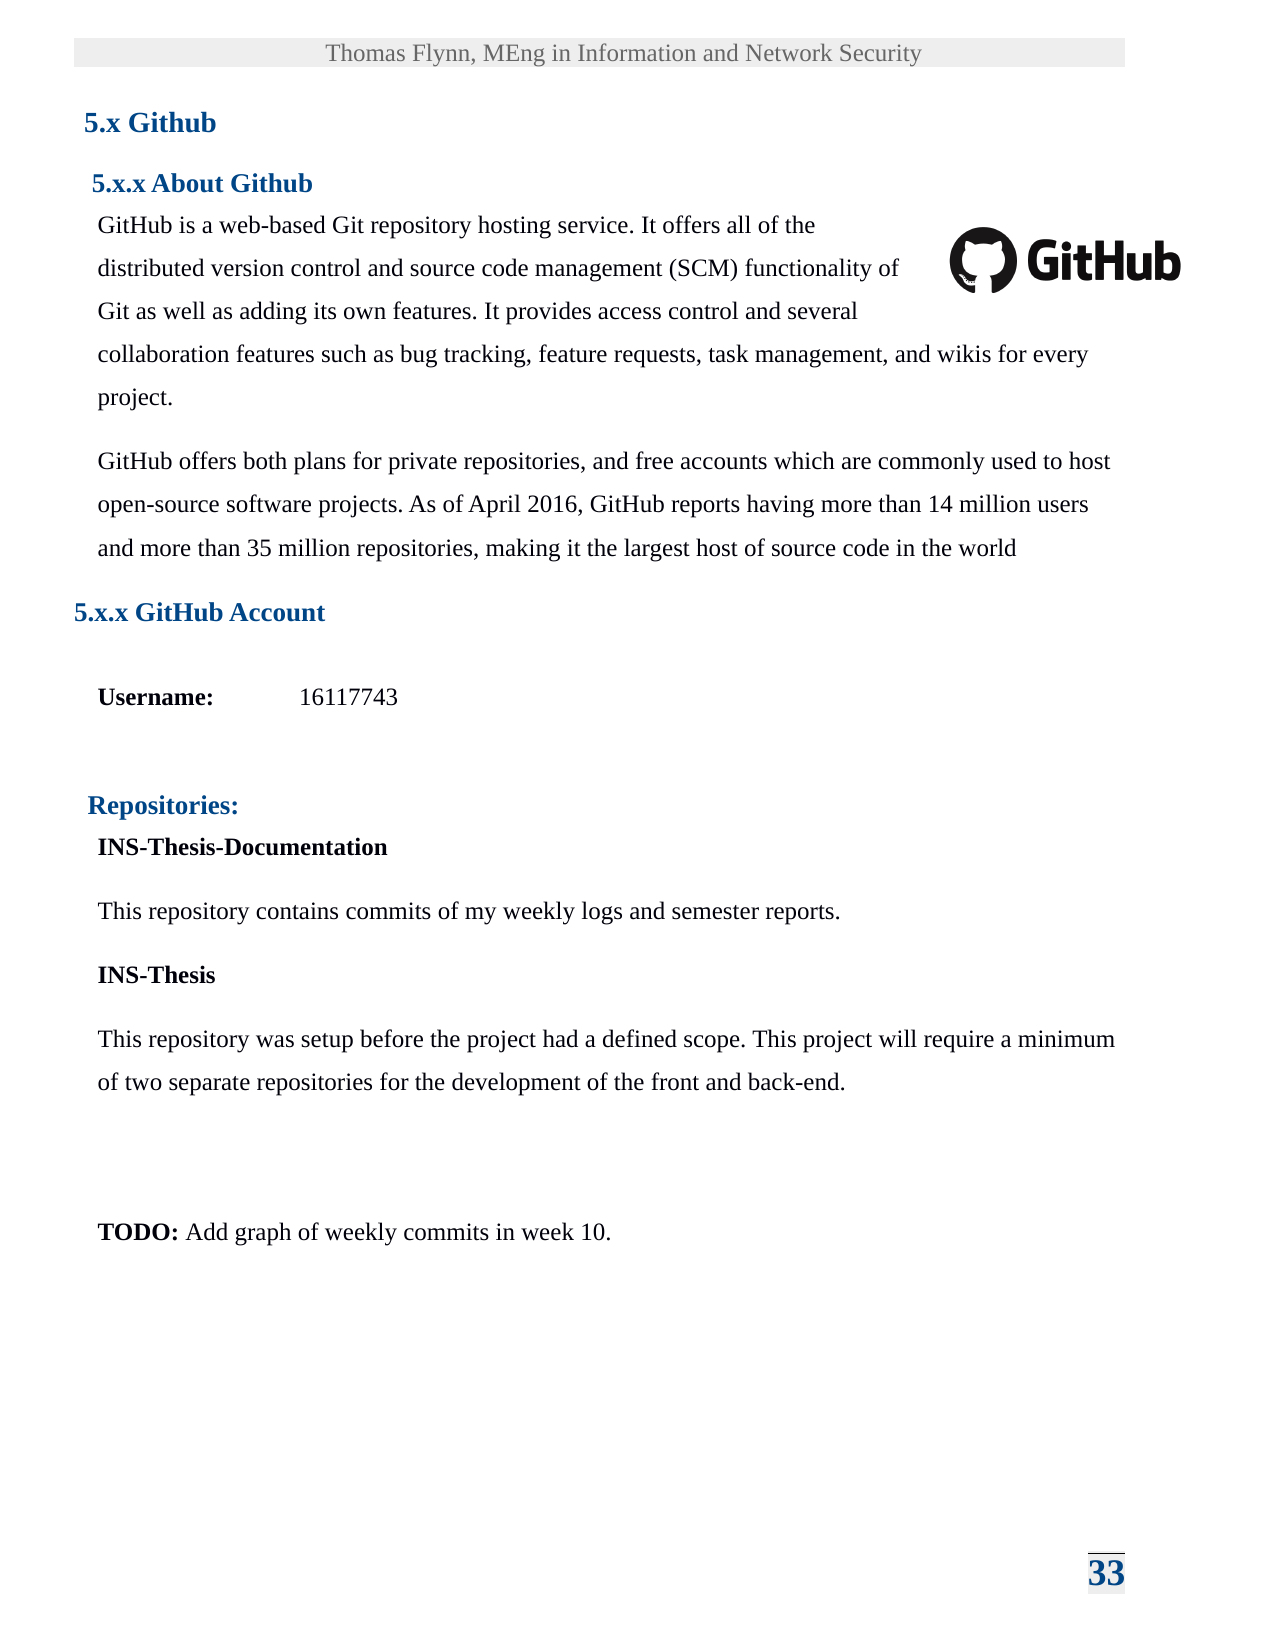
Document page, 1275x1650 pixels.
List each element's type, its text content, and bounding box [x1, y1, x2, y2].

text This repository was setup before the project had a defined scope. This project will require a minimum of two separate repositories for the development of the front and back-end. [97, 1024, 1125, 1096]
text GitHub offers both plans for private repositories, and free accounts which are commonly used to host open-source software projects. As of April 2016, GitHub reports having more than 14 million users and more than 35 million repositories, making it the largest host of source code in the world [97, 446, 1125, 561]
subtitle 5.x.x About Github [92, 167, 1125, 198]
text TODO: Add graph of weekly commits in week 10. [97, 1217, 1125, 1246]
subtitle 5.x.x GitHub Account [74, 597, 1125, 628]
text GitHub is a web-based Git repository hosting service. It offers all of the distributed version control and source code management (SCM) functionality of Git as well as adding its own features. It provides access control and several collaboration features such as bug tracking, feature requests, task management, and wikis for every project. [97, 210, 1125, 411]
text INS-Thesis [97, 960, 1125, 989]
subtitle 5.x Github [81, 105, 1125, 138]
text Username: 16117743 [97, 682, 1125, 711]
text This repository contains commits of my weekly logs and semester reports. [97, 896, 1125, 925]
picture [912, 203, 1218, 317]
subtitle Repositories: [74, 789, 1125, 820]
text INS-Thesis-Documentation [97, 832, 1125, 861]
